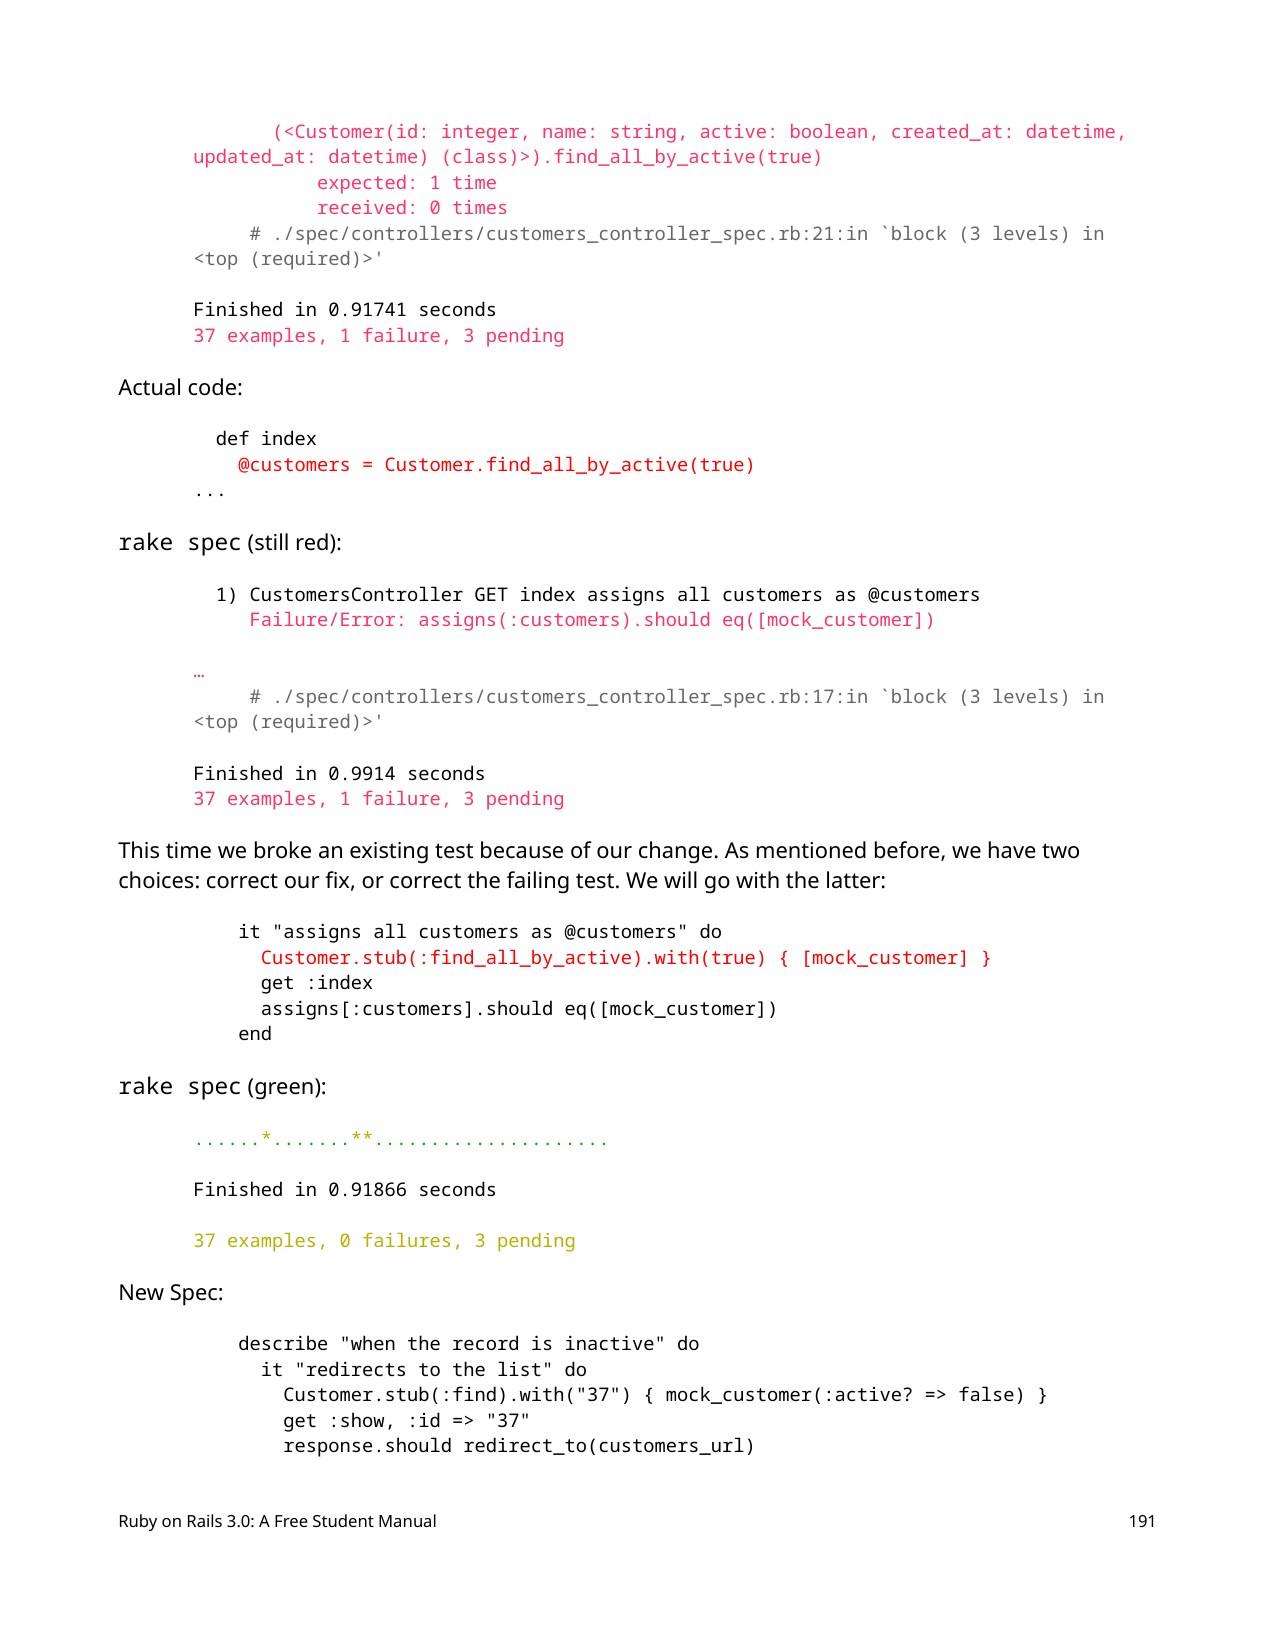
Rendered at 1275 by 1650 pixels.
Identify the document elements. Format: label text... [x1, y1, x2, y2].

text rake spec (still red): [118, 526, 1157, 557]
text (<Customer(id: integer, name: string, active: boolean, created_at: datetime, updated_at: datetime) (class)>).find_all_by_active(true) expected: 1 time received: 0 times # ./spec/controllers/customers_controller_spec.rb:21:in `block (3 levels) in <top (required)>' Finished in 0.91741 seconds 37 examples, 1 failure, 3 pending [193, 118, 1157, 348]
text This time we broke an existing test because of our change. As mentioned before, we have two choices: correct our fix, or correct the failing test. We will go with the latter: [118, 835, 1157, 894]
text describe "when the record is inactive" do it "redirects to the list" do Customer.stub(:find).with("37") { mock_customer(:active? => false) } get :show, :id => "37" response.should redirect_to(customers_url) [193, 1331, 1157, 1458]
text ......*.......**..................... Finished in 0.91866 seconds 37 examples, 0 failures, 3 pending [193, 1125, 1157, 1253]
text New Spec: [118, 1277, 1157, 1307]
text it "assigns all customers as @customers" do Customer.stub(:find_all_by_active).with(true) { [mock_customer] } get :index assigns[:customers].should eq([mock_customer]) end [193, 918, 1157, 1046]
text Actual code: [118, 372, 1157, 402]
text 1) CustomersController GET index assigns all customers as @customers Failure/Error: assigns(:customers).should eq([mock_customer]) … # ./spec/controllers/customers_controller_spec.rb:17:in `block (3 levels) in <top (required)>' Finished in 0.9914 seconds 37 examples, 1 failure, 3 pending [193, 581, 1157, 811]
text def index @customers = Customer.find_all_by_active(true) ... [193, 426, 1157, 502]
text rake spec (green): [118, 1070, 1157, 1101]
